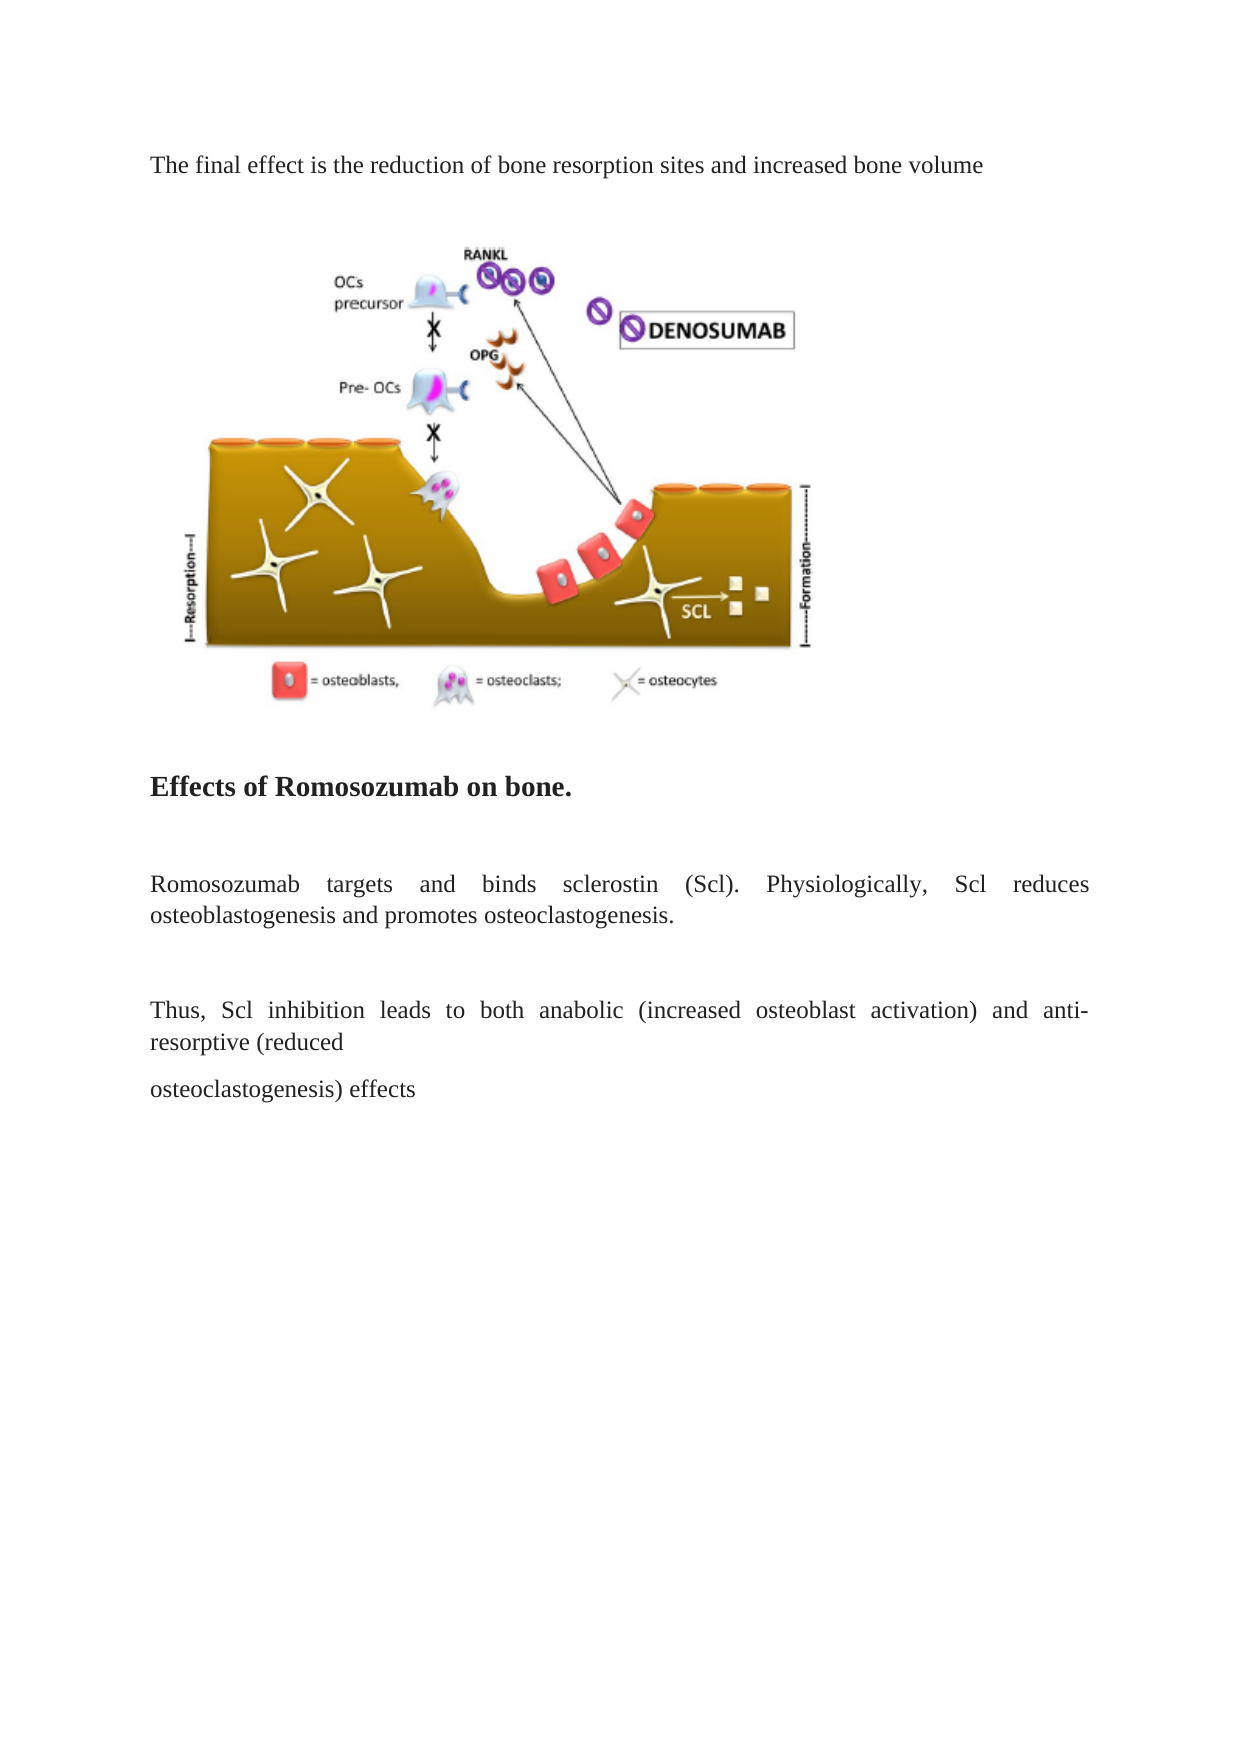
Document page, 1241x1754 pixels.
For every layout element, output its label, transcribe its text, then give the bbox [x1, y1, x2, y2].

text The final effect is the reduction of bone resorption sites and increased bone volume [150, 150, 1090, 179]
text Effects of Romosozumab on bone. [150, 769, 1090, 802]
text Thus, Scl inhibition leads to both anabolic (increased osteoblast activation) and anti-resorptive (reduced [150, 996, 1090, 1055]
text osteoclastogenesis) effects [150, 1074, 1090, 1103]
picture [271, 197, 864, 750]
text Romosozumab targets and binds sclerostin (Scl). Physiologically, Scl reduces osteoblastogenesis and promotes osteoclastogenesis. [150, 869, 1090, 929]
